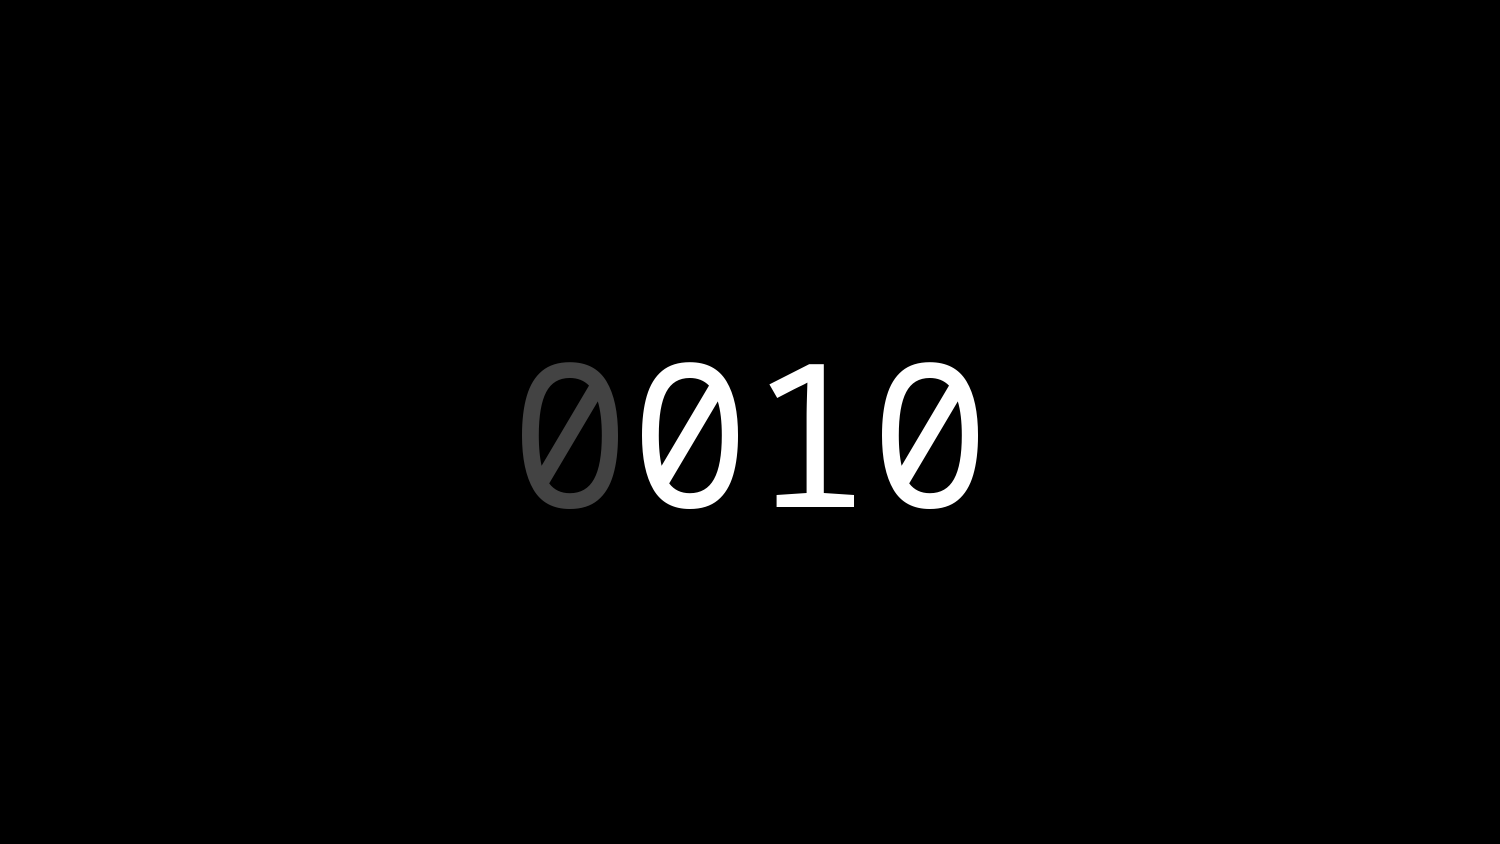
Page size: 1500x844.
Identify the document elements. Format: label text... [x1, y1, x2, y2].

text_box 0010 [395, 292, 1105, 552]
